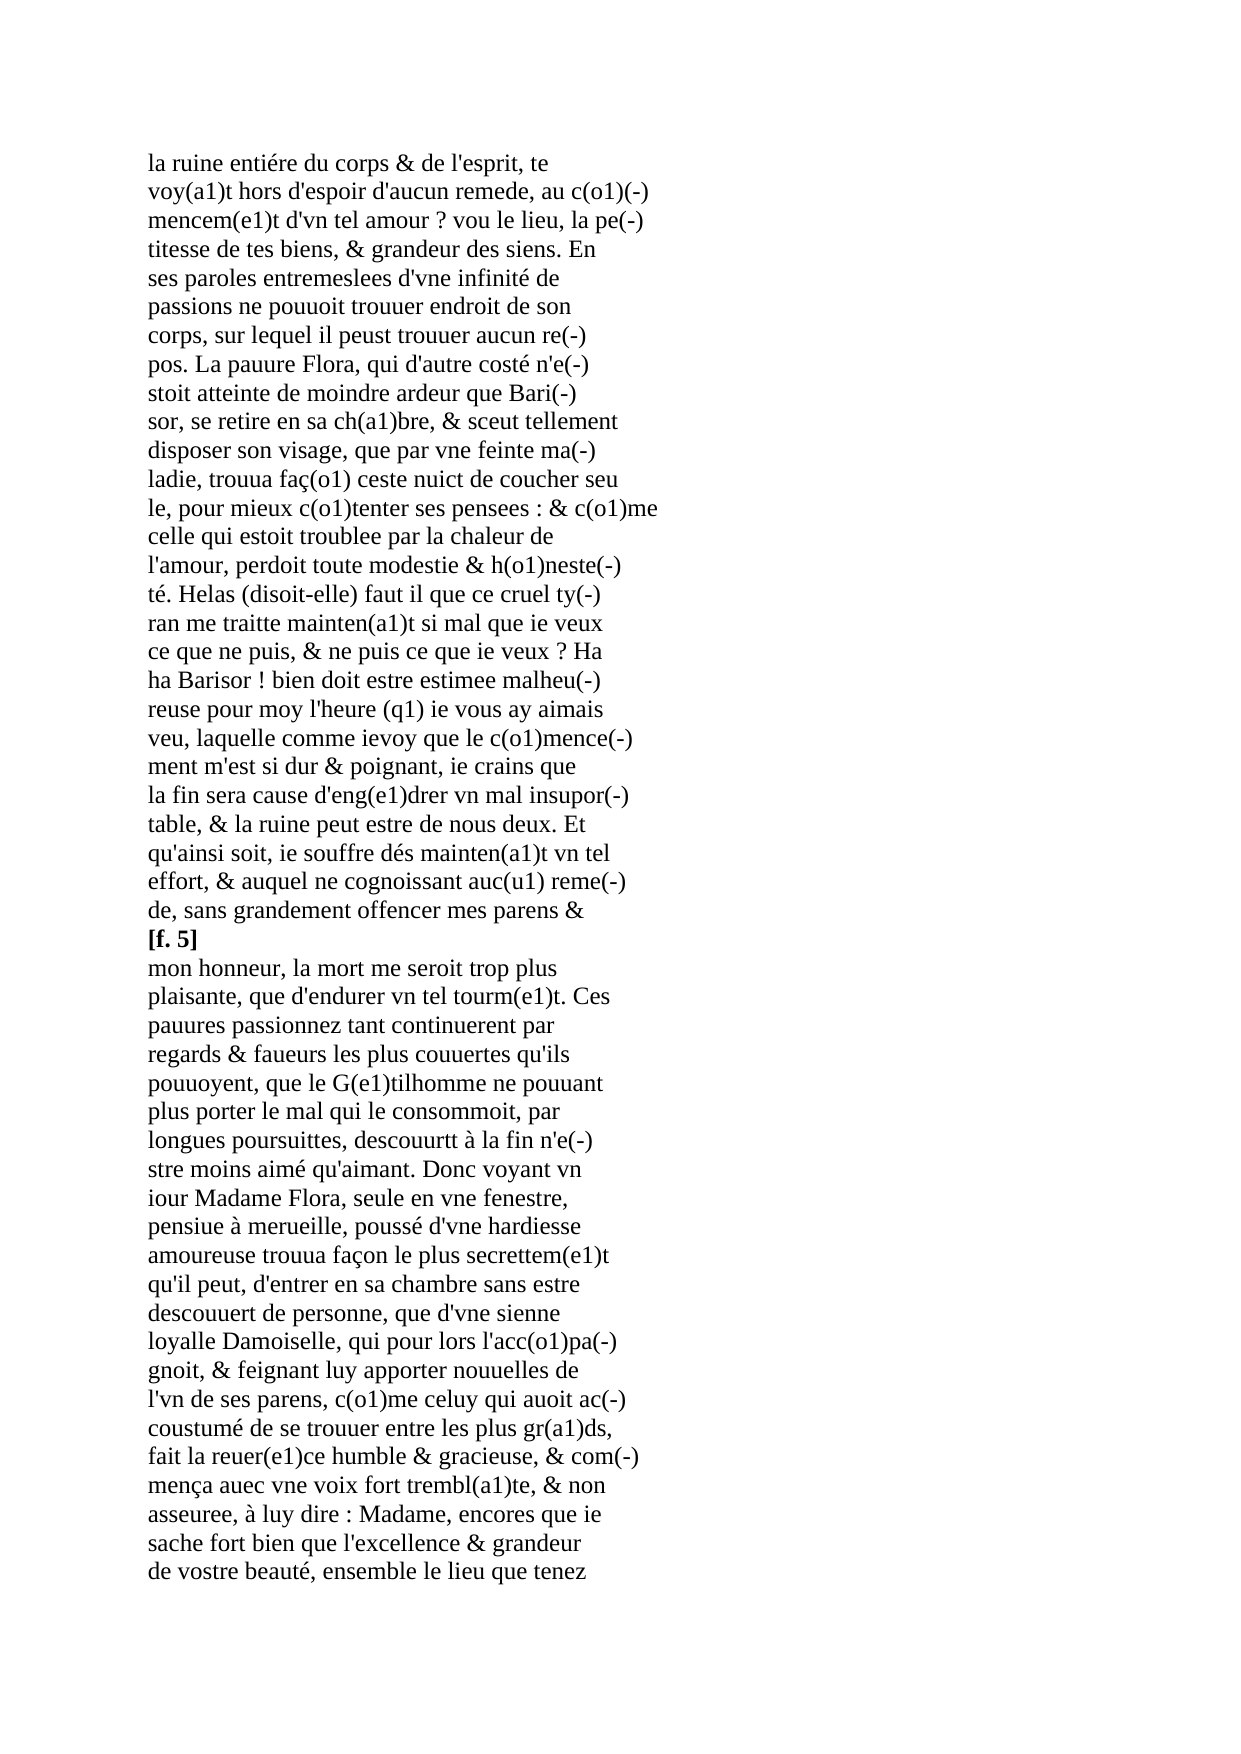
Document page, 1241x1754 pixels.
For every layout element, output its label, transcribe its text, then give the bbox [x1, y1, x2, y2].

text la ruine entiére du corps & de l'esprit, te voy(a1)t hors d'espoir d'aucun remede, au c(o1)(-) mencem(e1)t d'vn tel amour ? vou le lieu, la pe(-) titesse de tes biens, & grandeur des siens. En ses paroles entremeslees d'vne infinité de passions ne pouuoit trouuer endroit de son corps, sur lequel il peust trouuer aucun re(-) pos. La pauure Flora, qui d'autre costé n'e(-) stoit atteinte de moindre ardeur que Bari(-) sor, se retire en sa ch(a1)bre, & sceut tellement disposer son visage, que par vne feinte ma(-) ladie, trouua faç(o1) ceste nuict de coucher seu le, pour mieux c(o1)tenter ses pensees : & c(o1)me celle qui estoit troublee par la chaleur de l'amour, perdoit toute modestie & h(o1)neste(-) té. Helas (disoit-elle) faut il que ce cruel ty(-) ran me traitte mainten(a1)t si mal que ie veux ce que ne puis, & ne puis ce que ie veux ? Ha ha Barisor ! bien doit estre estimee malheu(-) reuse pour moy l'heure (q1) ie vous ay aimais veu, laquelle comme ievoy que le c(o1)mence(-) ment m'est si dur & poignant, ie crains que la fin sera cause d'eng(e1)drer vn mal insupor(-) table, & la ruine peut estre de nous deux. Et qu'ainsi soit, ie souffre dés mainten(a1)t vn tel effort, & auquel ne cognoissant auc(u1) reme(-) de, sans grandement offencer mes parens & [f. 5] mon honneur, la mort me seroit trop plus plaisante, que d'endurer vn tel tourm(e1)t. Ces pauures passionnez tant continuerent par regards & faueurs les plus couuertes qu'ils pouuoyent, que le G(e1)tilhomme ne pouuant plus porter le mal qui le consommoit, par longues poursuittes, descouurtt à la fin n'e(-) stre moins aimé qu'aimant. Donc voyant vn iour Madame Flora, seule en vne fenestre, pensiue à merueille, poussé d'vne hardiesse amoureuse trouua façon le plus secrettem(e1)t qu'il peut, d'entrer en sa chambre sans estre descouuert de personne, que d'vne sienne loyalle Damoiselle, qui pour lors l'acc(o1)pa(-) gnoit, & feignant luy apporter nouuelles de l'vn de ses parens, c(o1)me celuy qui auoit ac(-) coustumé de se trouuer entre les plus gr(a1)ds, fait la reuer(e1)ce humble & gracieuse, & com(-) mença auec vne voix fort trembl(a1)te, & non asseuree, à luy dire : Madame, encores que ie sache fort bien que l'excellence & grandeur de vostre beauté, ensemble le lieu que tenez [148, 148, 1093, 1585]
